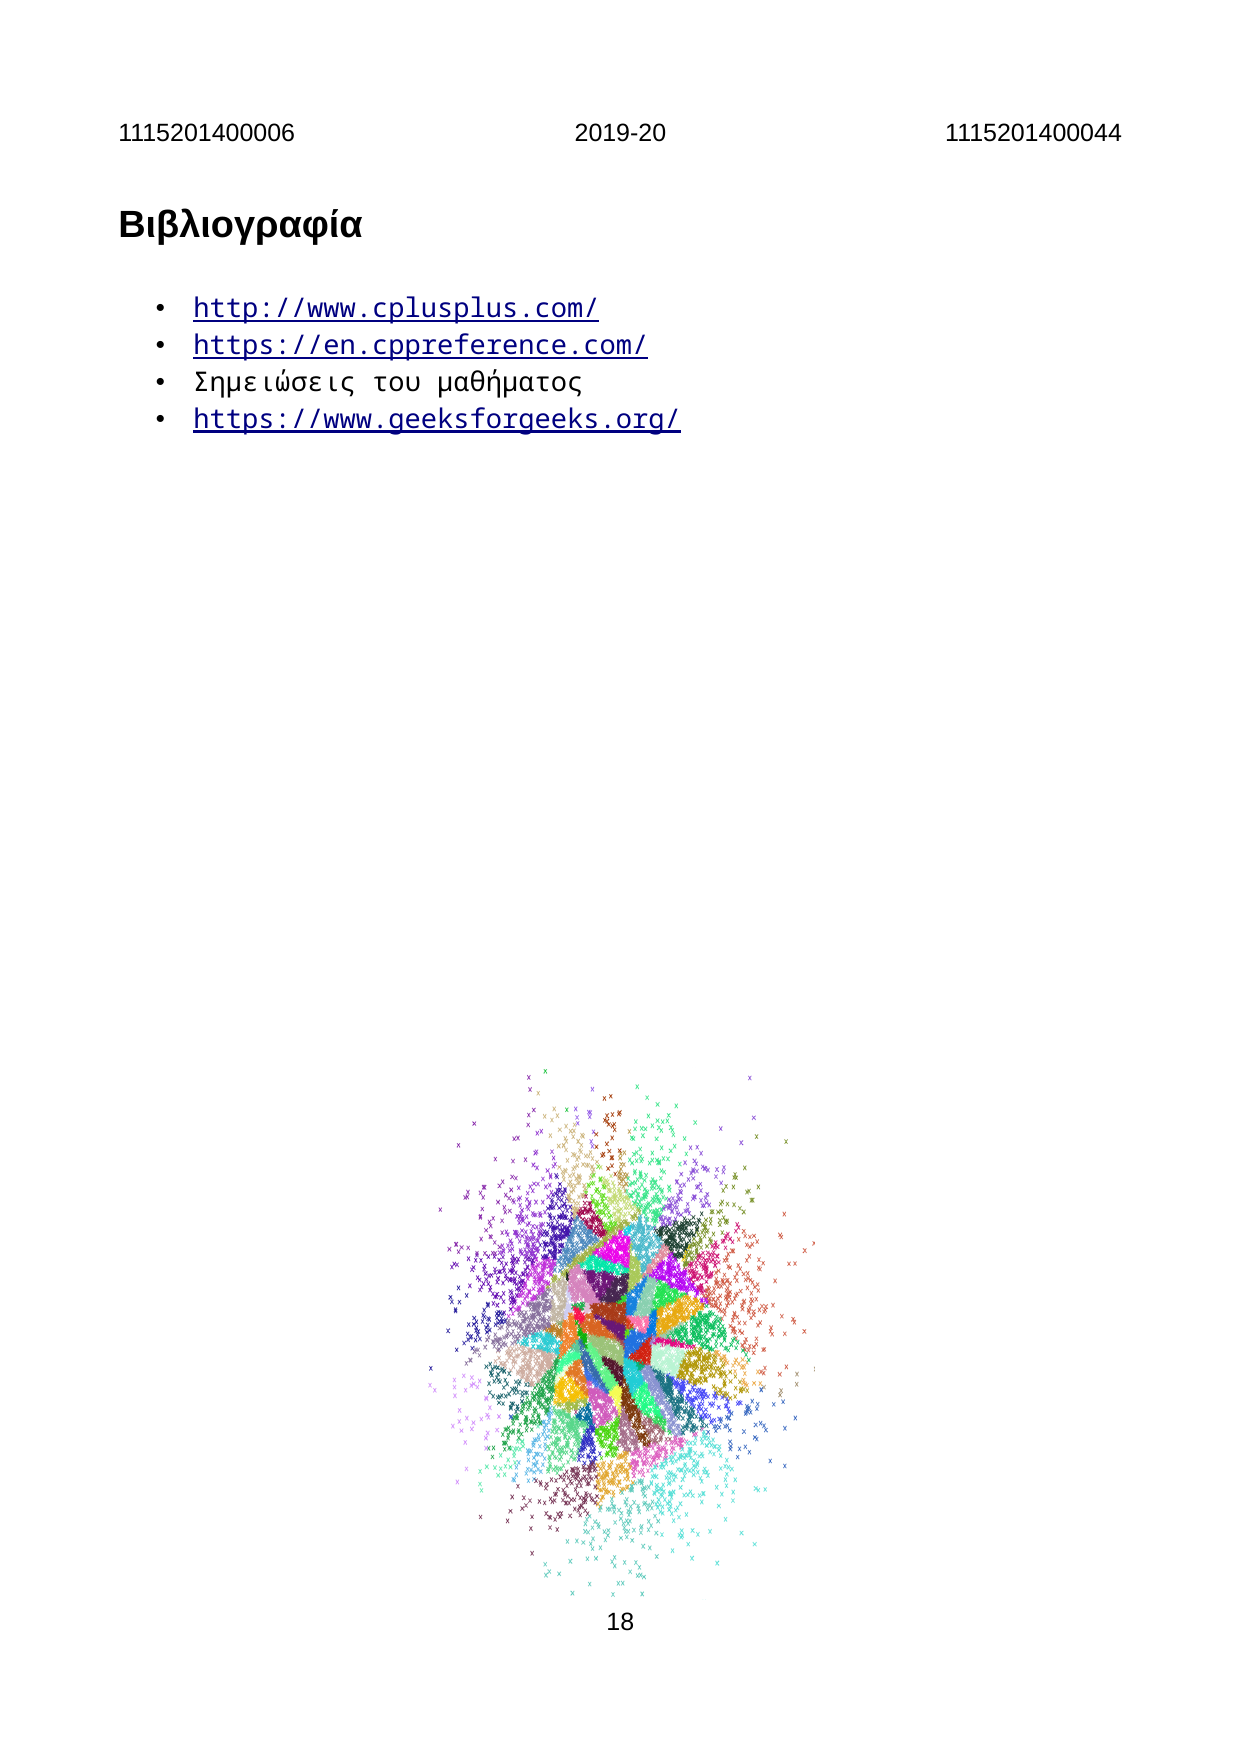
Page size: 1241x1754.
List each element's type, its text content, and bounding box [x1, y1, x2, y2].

list Σημειώσεις του μαθήματος [156, 362, 1122, 399]
picture [425, 1067, 815, 1600]
list https://www.geeksforgeeks.org/ [156, 399, 1122, 436]
list http://www.cplusplus.com/ [156, 289, 1122, 326]
subtitle Βιβλιογραφία [118, 201, 1122, 245]
list https://en.cppreference.com/ [156, 326, 1122, 362]
